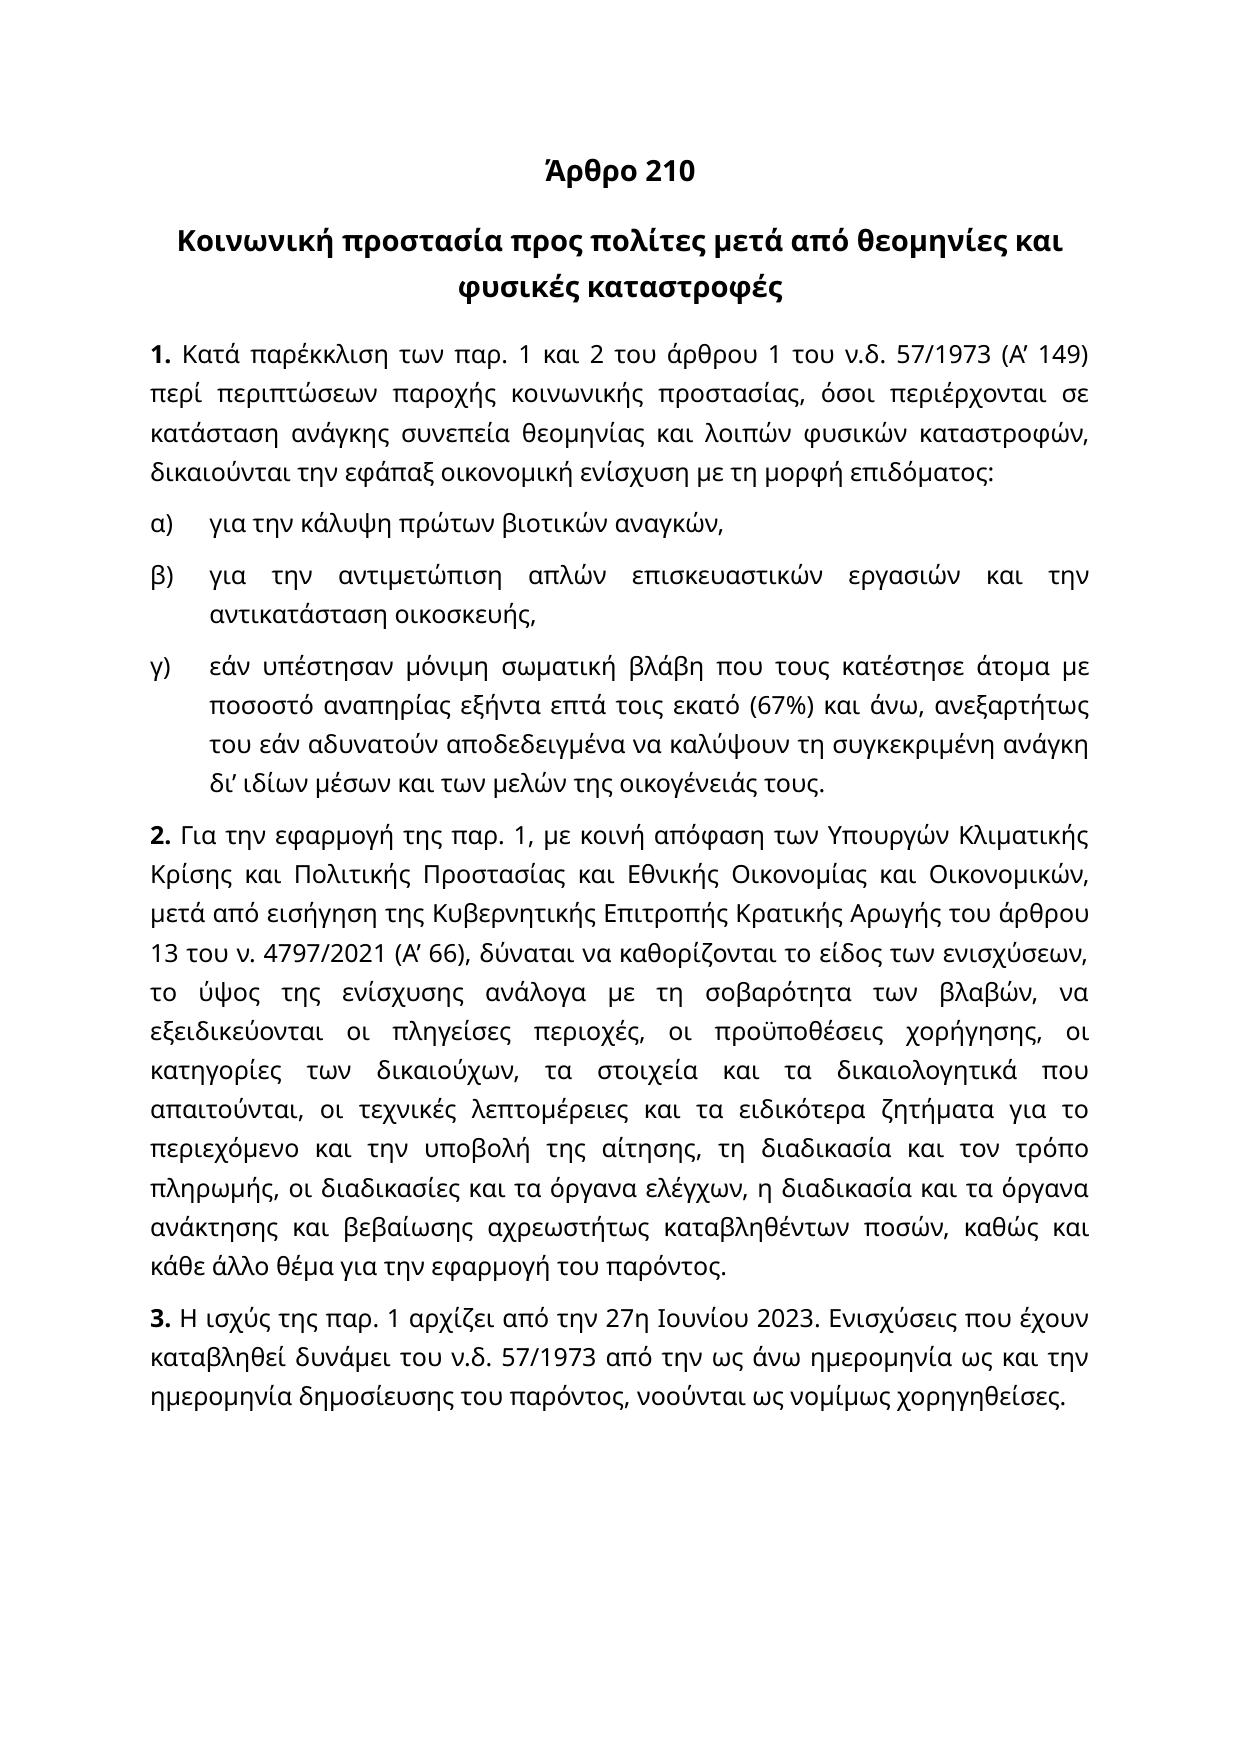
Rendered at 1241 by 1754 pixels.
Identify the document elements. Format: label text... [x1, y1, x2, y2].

text 3. Η ισχύς της παρ. 1 αρχίζει από την 27η Ιουνίου 2023. Ενισχύσεις που έχουν καταβληθεί δυνάμει του ν.δ. 57/1973 από την ως άνω ημερομηνία ως και την ημερομηνία δημοσίευσης του παρόντος, νοούνται ως νομίμως χορηγηθείσες. [150, 1300, 1090, 1413]
text 2. Για την εφαρμογή της παρ. 1, με κοινή απόφαση των Υπουργών Κλιματικής Κρίσης και Πολιτικής Προστασίας και Εθνικής Οικονομίας και Οικονομικών, μετά από εισήγηση της Κυβερνητικής Επιτροπής Κρατικής Αρωγής του άρθρου 13 του ν. 4797/2021 (Α’ 66), δύναται να καθορίζονται το είδος των ενισχύσεων, το ύψος της ενίσχυσης ανάλογα με τη σοβαρότητα των βλαβών, να εξειδικεύονται οι πληγείσες περιοχές, οι προϋποθέσεις χορήγησης, οι κατηγορίες των δικαιούχων, τα στοιχεία και τα δικαιολογητικά που απαιτούνται, οι τεχνικές λεπτομέρειες και τα ειδικότερα ζητήματα για το περιεχόμενο και την υποβολή της αίτησης, τη διαδικασία και τον τρόπο πληρωμής, οι διαδικασίες και τα όργανα ελέγχων, η διαδικασία και τα όργανα ανάκτησης και βεβαίωσης αχρεωστήτως καταβληθέντων ποσών, καθώς και κάθε άλλο θέμα για την εφαρμογή του παρόντος. [150, 818, 1090, 1283]
subtitle Άρθρο 210 [150, 150, 1090, 190]
list γ) εάν υπέστησαν μόνιμη σωματική βλάβη που τους κατέστησε άτομα με ποσοστό αναπηρίας εξήντα επτά τοις εκατό (67%) και άνω, ανεξαρτήτως του εάν αδυνατούν αποδεδειγμένα να καλύψουν τη συγκεκριμένη ανάγκη δι’ ιδίων μέσων και των μελών της οικογένειάς τους. [150, 648, 1090, 800]
list β) για την αντιμετώπιση απλών επισκευαστικών εργασιών και την αντικατάσταση οικοσκευής, [150, 558, 1090, 631]
text 1. Κατά παρέκκλιση των παρ. 1 και 2 του άρθρου 1 του ν.δ. 57/1973 (Α’ 149) περί περιπτώσεων παροχής κοινωνικής προστασίας, όσοι περιέρχονται σε κατάσταση ανάγκης συνεπεία θεομηνίας και λοιπών φυσικών καταστροφών, δικαιούνται την εφάπαξ οικονομική ενίσχυση με τη μορφή επιδόματος: [150, 337, 1090, 488]
subtitle Κοινωνική προστασία προς πολίτες μετά από θεομηνίες και φυσικές καταστροφές [150, 221, 1090, 306]
list α) για την κάλυψη πρώτων βιοτικών αναγκών, [150, 506, 1090, 540]
